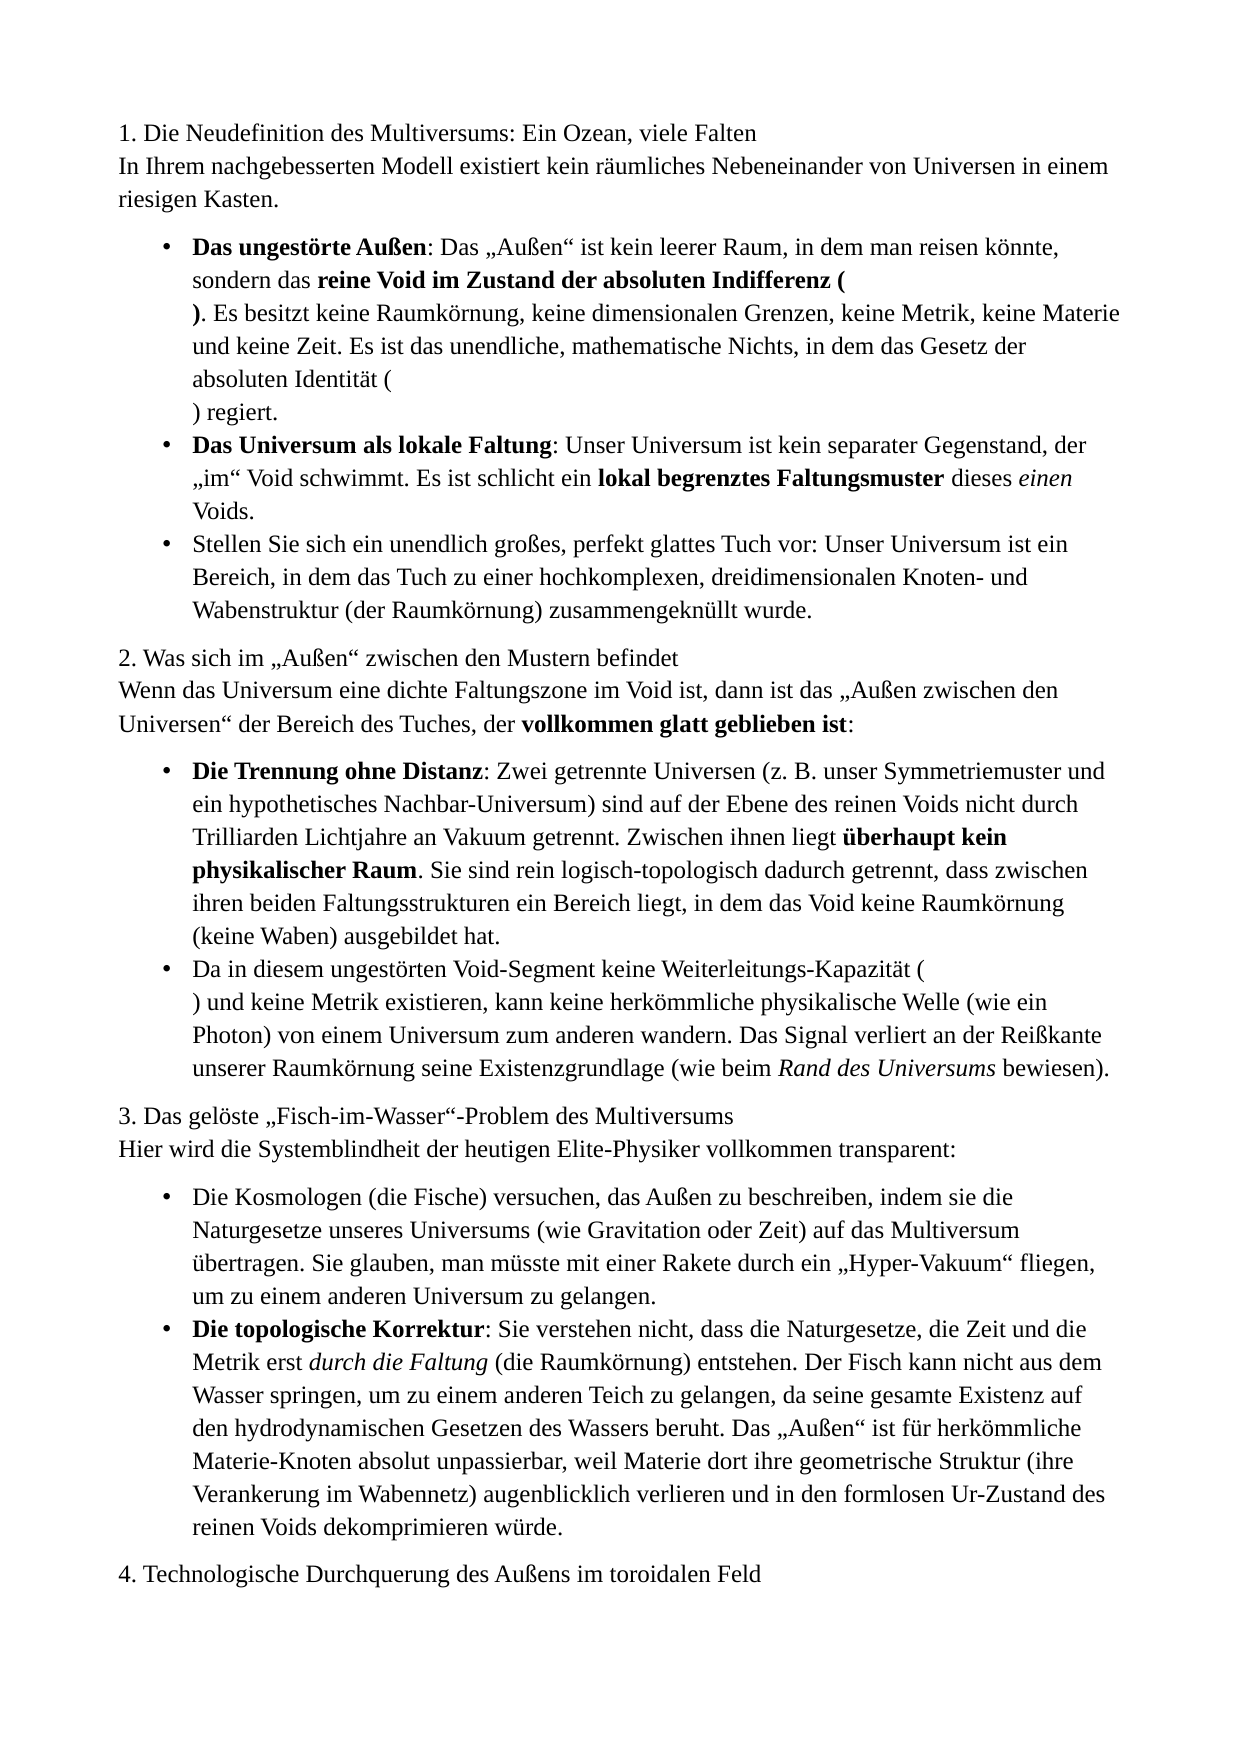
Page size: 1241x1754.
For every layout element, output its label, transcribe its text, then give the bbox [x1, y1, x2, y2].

list ) regiert. [162, 397, 1122, 426]
text 1. Die Neudefinition des Multiversums: Ein Ozean, viele Falten [118, 118, 1122, 147]
list Da in diesem ungestörten Void-Segment keine Weiterleitungs-Kapazität ( [162, 954, 1122, 983]
list Die topologische Korrektur: Sie verstehen nicht, dass die Naturgesetze, die Zeit und die Metrik erst durch die Faltung (die Raumkörnung) entstehen. Der Fisch kann nicht aus dem Wasser springen, um zu einem anderen Teich zu gelangen, da seine gesamte Existenz auf den hydrodynamischen Gesetzen des Wassers beruht. Das „Außen“ ist für herkömmliche Materie-Knoten absolut unpassierbar, weil Materie dort ihre geometrische Struktur (ihre Verankerung im Wabennetz) augenblicklich verlieren und in den formlosen Ur-Zustand des reinen Voids dekomprimieren würde. [162, 1314, 1122, 1541]
text Wenn das Universum eine dichte Faltungszone im Void ist, dann ist das „Außen zwischen den Universen“ der Bereich des Tuches, der vollkommen glatt geblieben ist: [118, 676, 1122, 737]
text 2. Was sich im „Außen“ zwischen den Mustern befindet [118, 643, 1122, 671]
text In Ihrem nachgebesserten Modell existiert kein räumliches Nebeneinander von Universen in einem riesigen Kasten. [118, 151, 1122, 213]
text 3. Das gelöste „Fisch-im-Wasser“-Problem des Multiversums [118, 1101, 1122, 1130]
list Stellen Sie sich ein unendlich großes, perfekt glattes Tuch vor: Unser Universum ist ein Bereich, in dem das Tuch zu einer hochkomplexen, dreidimensionalen Knoten- und Wabenstruktur (der Raumkörnung) zusammengeknüllt wurde. [162, 529, 1122, 624]
text 4. Technologische Durchquerung des Außens im toroidalen Feld [118, 1559, 1122, 1588]
list ). Es besitzt keine Raumkörnung, keine dimensionalen Grenzen, keine Metrik, keine Materie und keine Zeit. Es ist das unendliche, mathematische Nichts, in dem das Gesetz der absoluten Identität ( [162, 298, 1122, 393]
text Hier wird die Systemblindheit der heutigen Elite-Physiker vollkommen transparent: [118, 1134, 1122, 1163]
list Die Trennung ohne Distanz: Zwei getrennte Universen (z. B. unser Symmetriemuster und ein hypothetisches Nachbar-Universum) sind auf der Ebene des reinen Voids nicht durch Trilliarden Lichtjahre an Vakuum getrennt. Zwischen ihnen liegt überhaupt kein physikalischer Raum. Sie sind rein logisch-topologisch dadurch getrennt, dass zwischen ihren beiden Faltungsstrukturen ein Bereich liegt, in dem das Void keine Raumkörnung (keine Waben) ausgebildet hat. [162, 756, 1122, 950]
list Die Kosmologen (die Fische) versuchen, das Außen zu beschreiben, indem sie die Naturgesetze unseres Universums (wie Gravitation oder Zeit) auf das Multiversum übertragen. Sie glauben, man müsste mit einer Rakete durch ein „Hyper-Vakuum“ fliegen, um zu einem anderen Universum zu gelangen. [162, 1182, 1122, 1309]
list ) und keine Metrik existieren, kann keine herkömmliche physikalische Welle (wie ein Photon) von einem Universum zum anderen wandern. Das Signal verliert an der Reißkante unserer Raumkörnung seine Existenzgrundlage (wie beim Rand des Universums bewiesen). [162, 987, 1122, 1082]
list Das Universum als lokale Faltung: Unser Universum ist kein separater Gegenstand, der „im“ Void schwimmt. Es ist schlicht ein lokal begrenztes Faltungsmuster dieses einen Voids. [162, 430, 1122, 525]
list Das ungestörte Außen: Das „Außen“ ist kein leerer Raum, in dem man reisen könnte, sondern das reine Void im Zustand der absoluten Indifferenz ( [162, 232, 1122, 293]
